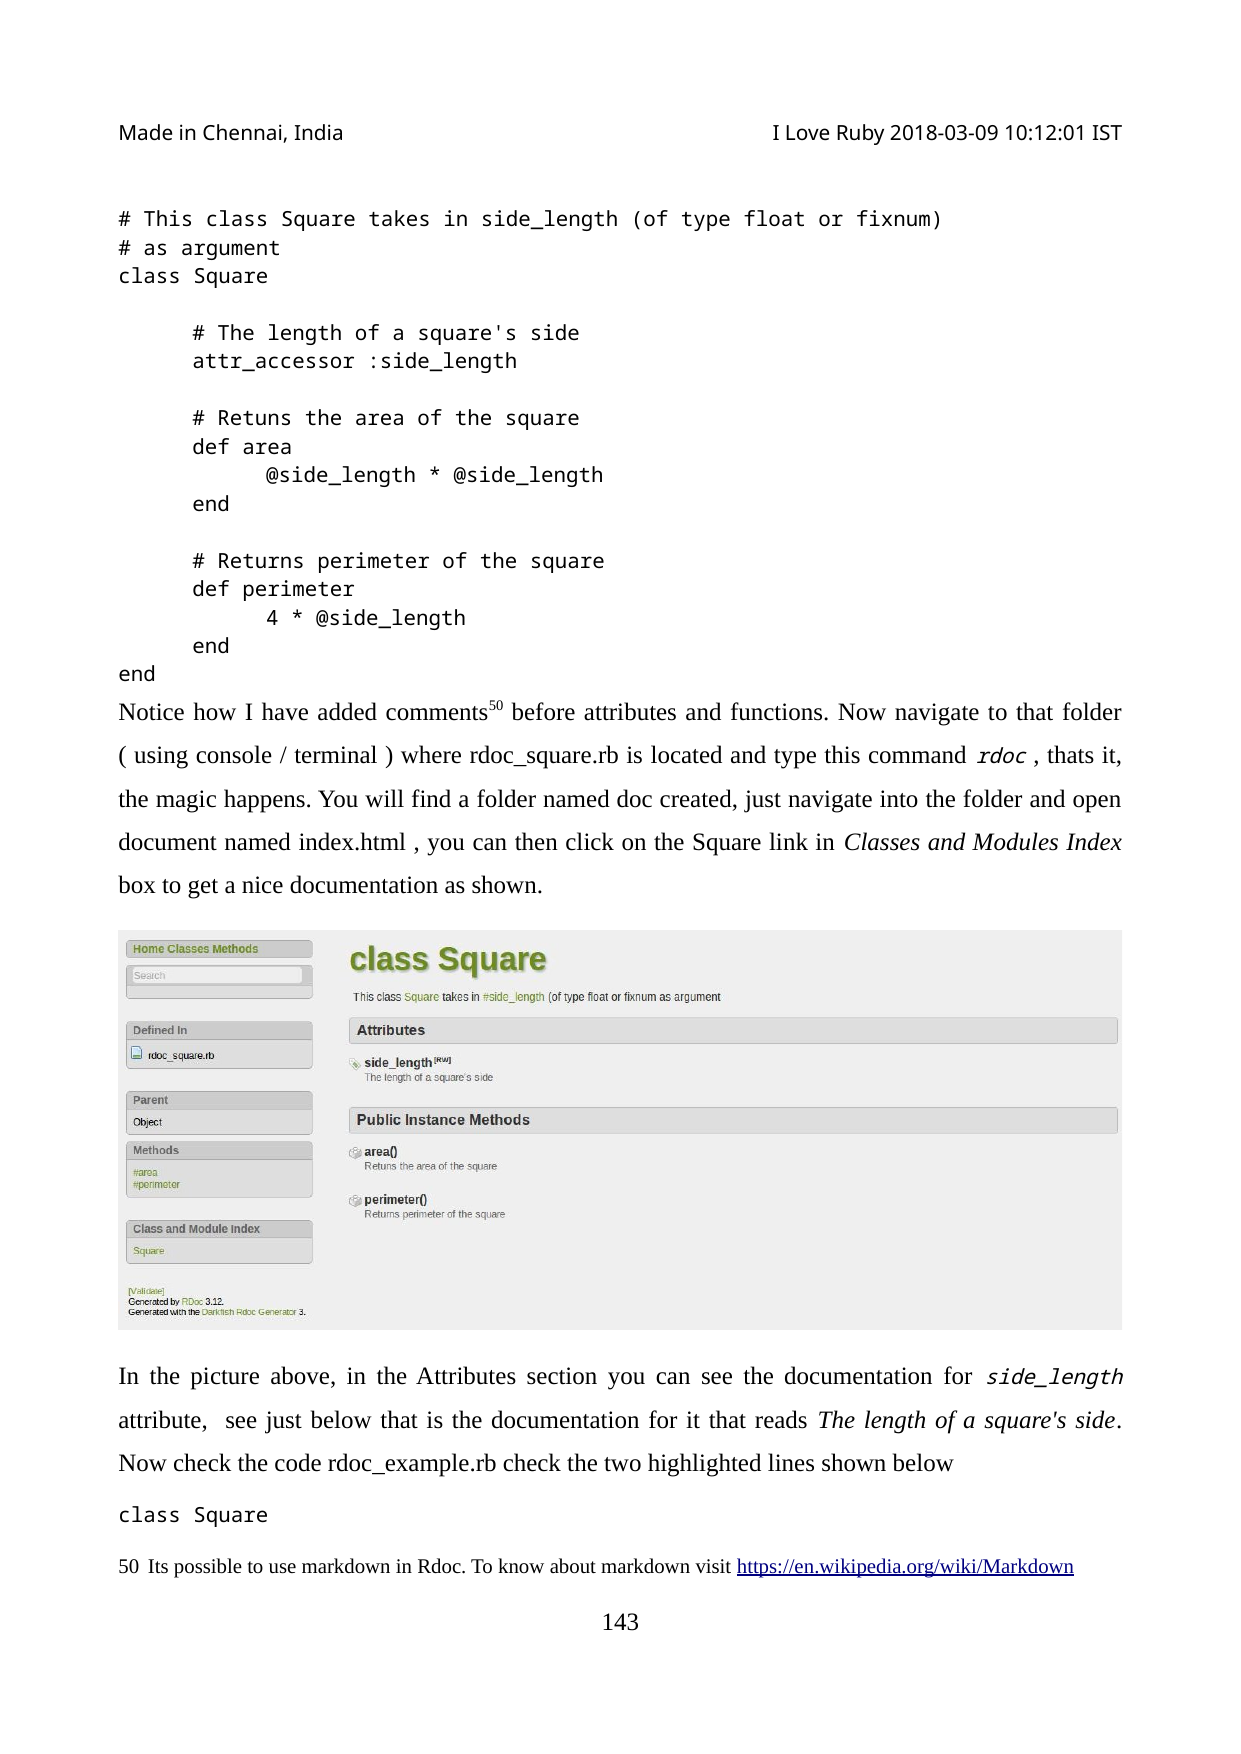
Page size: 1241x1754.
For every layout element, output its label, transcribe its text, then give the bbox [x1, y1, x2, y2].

text end [118, 489, 1122, 517]
text @side_length * @side_length [118, 460, 1122, 489]
text # The length of a square's side [118, 318, 1122, 347]
text # as argument [118, 233, 1122, 261]
text In the picture above, in the Attributes section you can see the documentation for side_length attribute, see just below that is the documentation for it that reads The length of a square's side. Now check the code rdoc_example.rb check the two highlighted lines shown below [118, 1361, 1122, 1477]
text def area [118, 432, 1122, 460]
text # Retuns the area of the square [118, 403, 1122, 432]
text class Square [118, 261, 1122, 290]
text attr_accessor :side_length [118, 347, 1122, 375]
picture [118, 930, 1123, 1330]
text Its possible to use markdown in Rdoc. To know about markdown visit https://en.wikipedia.org/wiki/Markdown [118, 1553, 1122, 1578]
text def perimeter [118, 574, 1122, 603]
text end [118, 659, 1122, 688]
text # Returns perimeter of the square [118, 546, 1122, 574]
text end [118, 631, 1122, 659]
text class Square [118, 1500, 1122, 1529]
text 4 * @side_length [118, 603, 1122, 631]
text Notice how I have added comments before attributes and functions. Now navigate to that folder ( using console / terminal ) where rdoc_square.rb is located and type this command rdoc , thats it, the magic happens. You will find a folder named doc created, just navigate into the folder and open document named index.html , you can then click on the Square link in Classes and Modules Index box to get a nice documentation as shown. [118, 697, 1122, 899]
text # This class Square takes in side_length (of type float or fixnum) [118, 204, 1122, 233]
